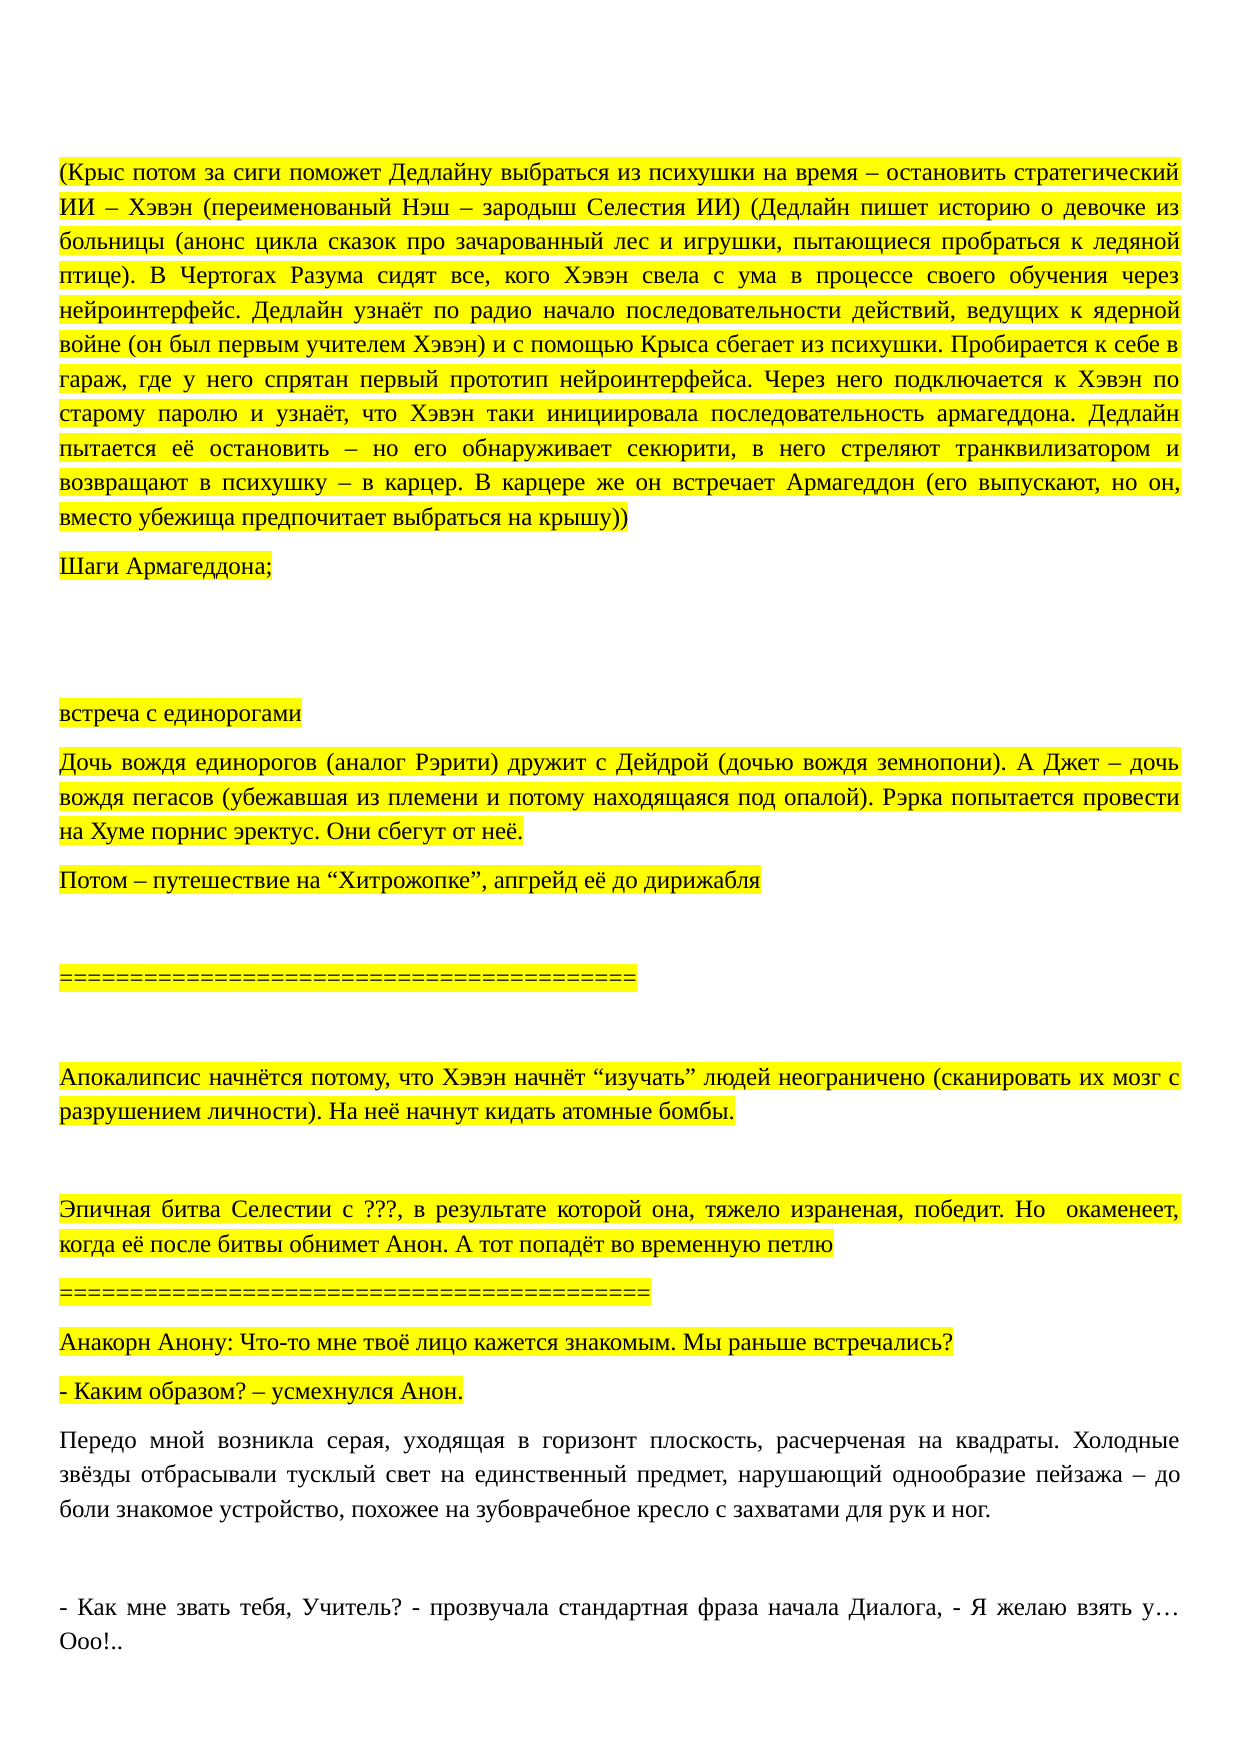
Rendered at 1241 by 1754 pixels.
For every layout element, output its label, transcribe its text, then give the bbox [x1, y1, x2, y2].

text Анакорн Анону: Что-то мне твоё лицо кажется знакомым. Мы раньше встречались? [59, 1327, 1181, 1356]
text - Каким образом? – усмехнулся Анон. [59, 1376, 1181, 1404]
text Апокалипсис начнётся потому, что Хэвэн начнёт “изучать” людей неограничено (сканировать их мозг с разрушением личности). На неё начнут кидать атомные бомбы. [59, 1062, 1181, 1125]
text - Как мне звать тебя, Учитель? - прозвучала стандартная фраза начала Диалога, - Я желаю взять у… Ооо!.. [59, 1592, 1181, 1655]
text встреча с единорогами [59, 698, 1181, 727]
text Эпичная битва Селестии с ???, в результате которой она, тяжело израненая, победит. Но окаменеет, когда её после битвы обнимет Анон. А тот попадёт во временную петлю [59, 1194, 1181, 1257]
text Шаги Армагеддона; [59, 551, 1181, 580]
text (Крыс потом за сиги поможет Дедлайну выбраться из психушки на время – остановить стратегический ИИ – Хэвэн (переименованый Нэш – зародыш Селестия ИИ) (Дедлайн пишет историю о девочке из больницы (анонс цикла сказок про зачарованный лес и игрушки, пытающиеся пробраться к ледяной птице). В Чертогах Разума сидят все, кого Хэвэн свела с ума в процессе своего обучения через нейроинтерфейс. Дедлайн узнаёт по радио начало последовательности действий, ведущих к ядерной войне (он был первым учителем Хэвэн) и с помощью Крыса сбегает из психушки. Пробирается к себе в гараж, где у него спрятан первый прототип нейроинтерфейса. Через него подключается к Хэвэн по старому паролю и узнаёт, что Хэвэн таки инициировала последовательность армагеддона. Дедлайн пытается её остановить – но его обнаруживает секюрити, в него стреляют транквилизатором и возвращают в психушку – в карцер. В карцере же он встречает Армагеддон (его выпускают, но он, вместо убежища предпочитает выбраться на крышу)) [59, 157, 1181, 531]
text Потом – путешествие на “Хитрожопке”, апгрейд её до дирижабля [59, 865, 1181, 894]
text Дочь вождя единорогов (аналог Рэрити) дружит с Дейдрой (дочью вождя земнопони). А Джет – дочь вождя пегасов (убежавшая из племени и потому находящаяся под опалой). Рэрка попытается провести на Хуме порнис эректус. Они сбегут от неё. [59, 747, 1181, 845]
text ========================================== [59, 1278, 1181, 1306]
text Передо мной возникла серая, уходящая в горизонт плоскость, расчерченая на квадраты. Холодные звёзды отбрасывали тусклый свет на единственный предмет, нарушающий однообразие пейзажа – до боли знакомое устройство, похожее на зубоврачебное кресло с захватами для рук и ног. [59, 1425, 1181, 1523]
text ========================================= [59, 963, 1181, 992]
